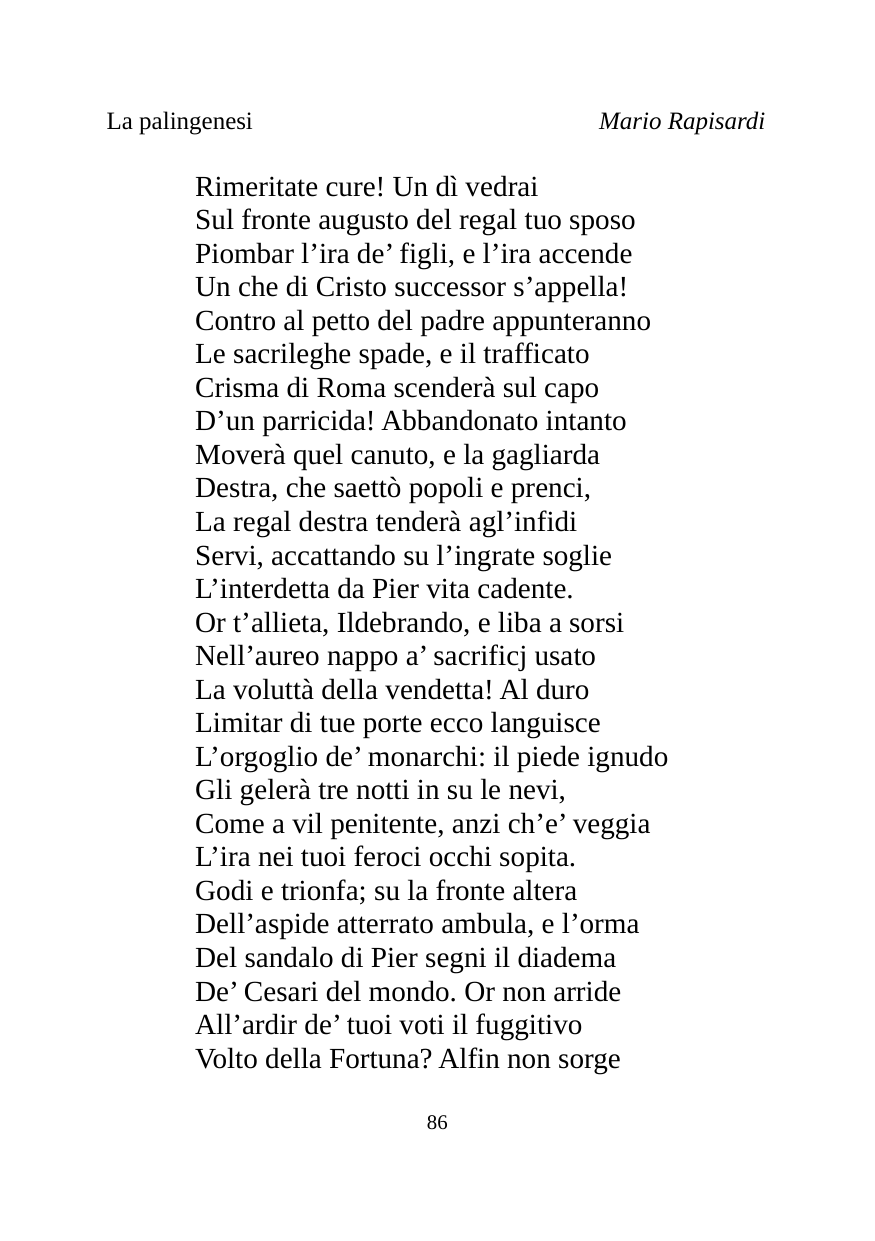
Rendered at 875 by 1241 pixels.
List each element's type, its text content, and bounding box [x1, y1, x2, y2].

text Rimeritate cure! Un dì vedrai Sul fronte augusto del regal tuo sposo Piombar l’ira de’ figli, e l’ira accende Un che di Cristo successor s’appella! Contro al petto del padre appunteranno Le sacrileghe spade, e il trafficato Crisma di Roma scenderà sul capo D’un parricida! Abbandonato intanto Moverà quel canuto, e la gagliarda Destra, che saettò popoli e prenci, La regal destra tenderà agl’infidi Servi, accattando su l’ingrate soglie L’interdetta da Pier vita cadente. Or t’allieta, Ildebrando, e liba a sorsi Nell’aureo nappo a’ sacrificj usato La voluttà della vendetta! Al duro Limitar di tue porte ecco languisce L’orgoglio de’ monarchi: il piede ignudo Gli gelerà tre notti in su le nevi, Come a vil penitente, anzi ch’e’ veggia L’ira nei tuoi feroci occhi sopita. Godi e trionfa; su la fronte altera Dell’aspide atterrato ambula, e l’orma Del sandalo di Pier segni il diadema De’ Cesari del mondo. Or non arride All’ardir de’ tuoi voti il fuggitivo Volto della Fortuna? Alfin non sorge [195, 169, 768, 1074]
